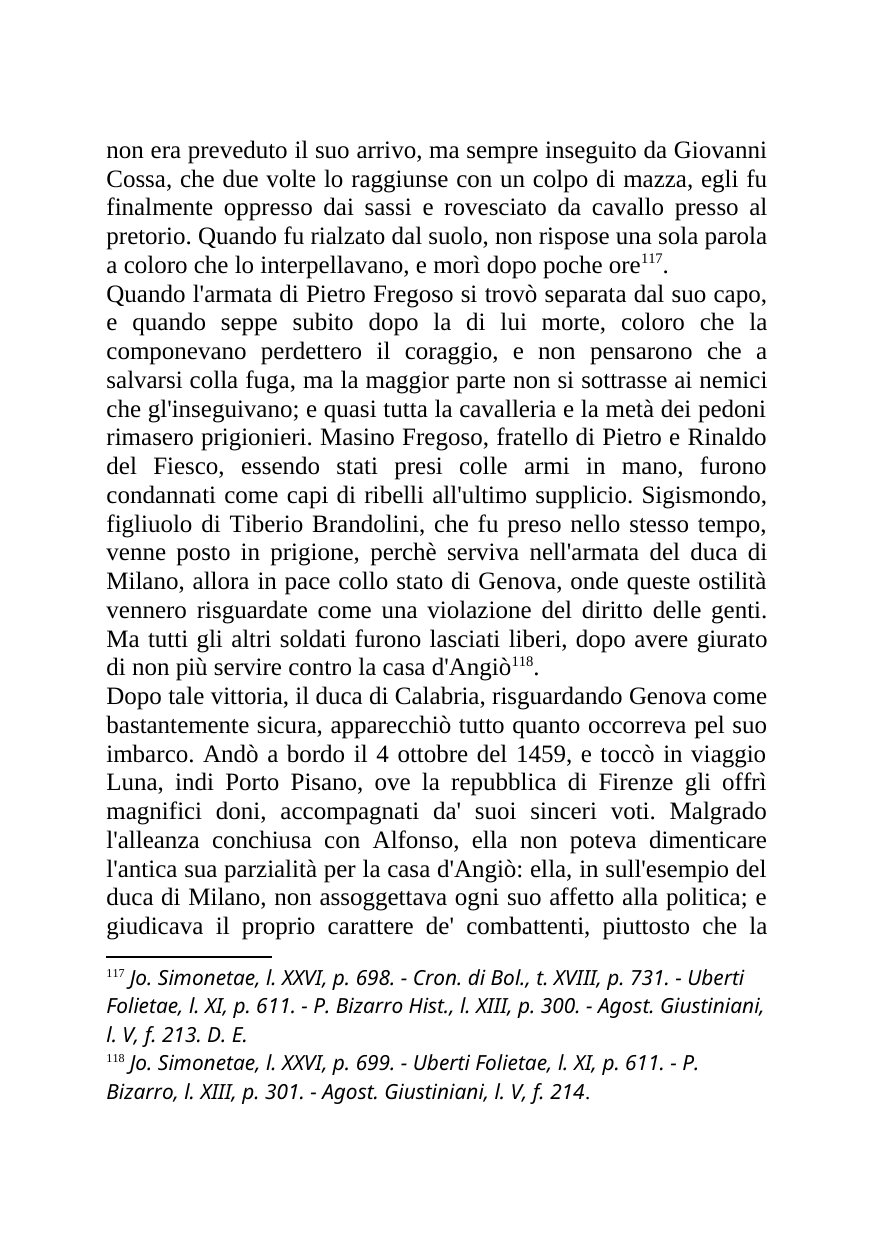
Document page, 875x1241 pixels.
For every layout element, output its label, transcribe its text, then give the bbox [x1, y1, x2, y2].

text non era preveduto il suo arrivo, ma sempre inseguito da Giovanni Cossa, che due volte lo raggiunse con un colpo di mazza, egli fu finalmente oppresso dai sassi e rovesciato da cavallo presso al pretorio. Quando fu rialzato dal suolo, non rispose una sola parola a coloro che lo interpellavano, e morì dopo poche ore. [106, 135, 768, 279]
text Jo. Simonetae, l. XXVI, p. 698. - Cron. di Bol., t. XVIII, p. 731. - Uberti Folietae, l. XI, p. 611. - P. Bizarro Hist., l. XIII, p. 300. - Agost. Giustiniani, l. V, f. 213. D. E. [106, 963, 768, 1048]
text Dopo tale vittoria, il duca di Calabria, risguardando Genova come bastantemente sicura, apparecchiò tutto quanto occorreva pel suo imbarco. Andò a bordo il 4 ottobre del 1459, e toccò in viaggio Luna, indi Porto Pisano, ove la repubblica di Firenze gli offrì magnifici doni, accompagnati da' suoi sinceri voti. Malgrado l'alleanza conchiusa con Alfonso, ella non poteva dimenticare l'antica sua parzialità per la casa d'Angiò: ella, in sull'esempio del duca di Milano, non assoggettava ogni suo affetto alla politica; e giudicava il proprio carattere de' combattenti, piuttosto che la [106, 681, 768, 940]
text Quando l'armata di Pietro Fregoso si trovò separata dal suo capo, e quando seppe subito dopo la di lui morte, coloro che la componevano perdettero il coraggio, e non pensarono che a salvarsi colla fuga, ma la maggior parte non si sottrasse ai nemici che gl'inseguivano; e quasi tutta la cavalleria e la metà dei pedoni rimasero prigionieri. Masino Fregoso, fratello di Pietro e Rinaldo del Fiesco, essendo stati presi colle armi in mano, furono condannati come capi di ribelli all'ultimo supplicio. Sigismondo, figliuolo di Tiberio Brandolini, che fu preso nello stesso tempo, venne posto in prigione, perchè serviva nell'armata del duca di Milano, allora in pace collo stato di Genova, onde queste ostilità vennero risguardate come una violazione del diritto delle genti. Ma tutti gli altri soldati furono lasciati liberi, dopo avere giurato di non più servire contro la casa d'Angiò. [106, 279, 768, 681]
text Jo. Simonetae, l. XXVI, p. 699. - Uberti Folietae, l. XI, p. 611. - P. Bizarro, l. XIII, p. 301. - Agost. Giustiniani, l. V, f. 214. [106, 1048, 768, 1105]
